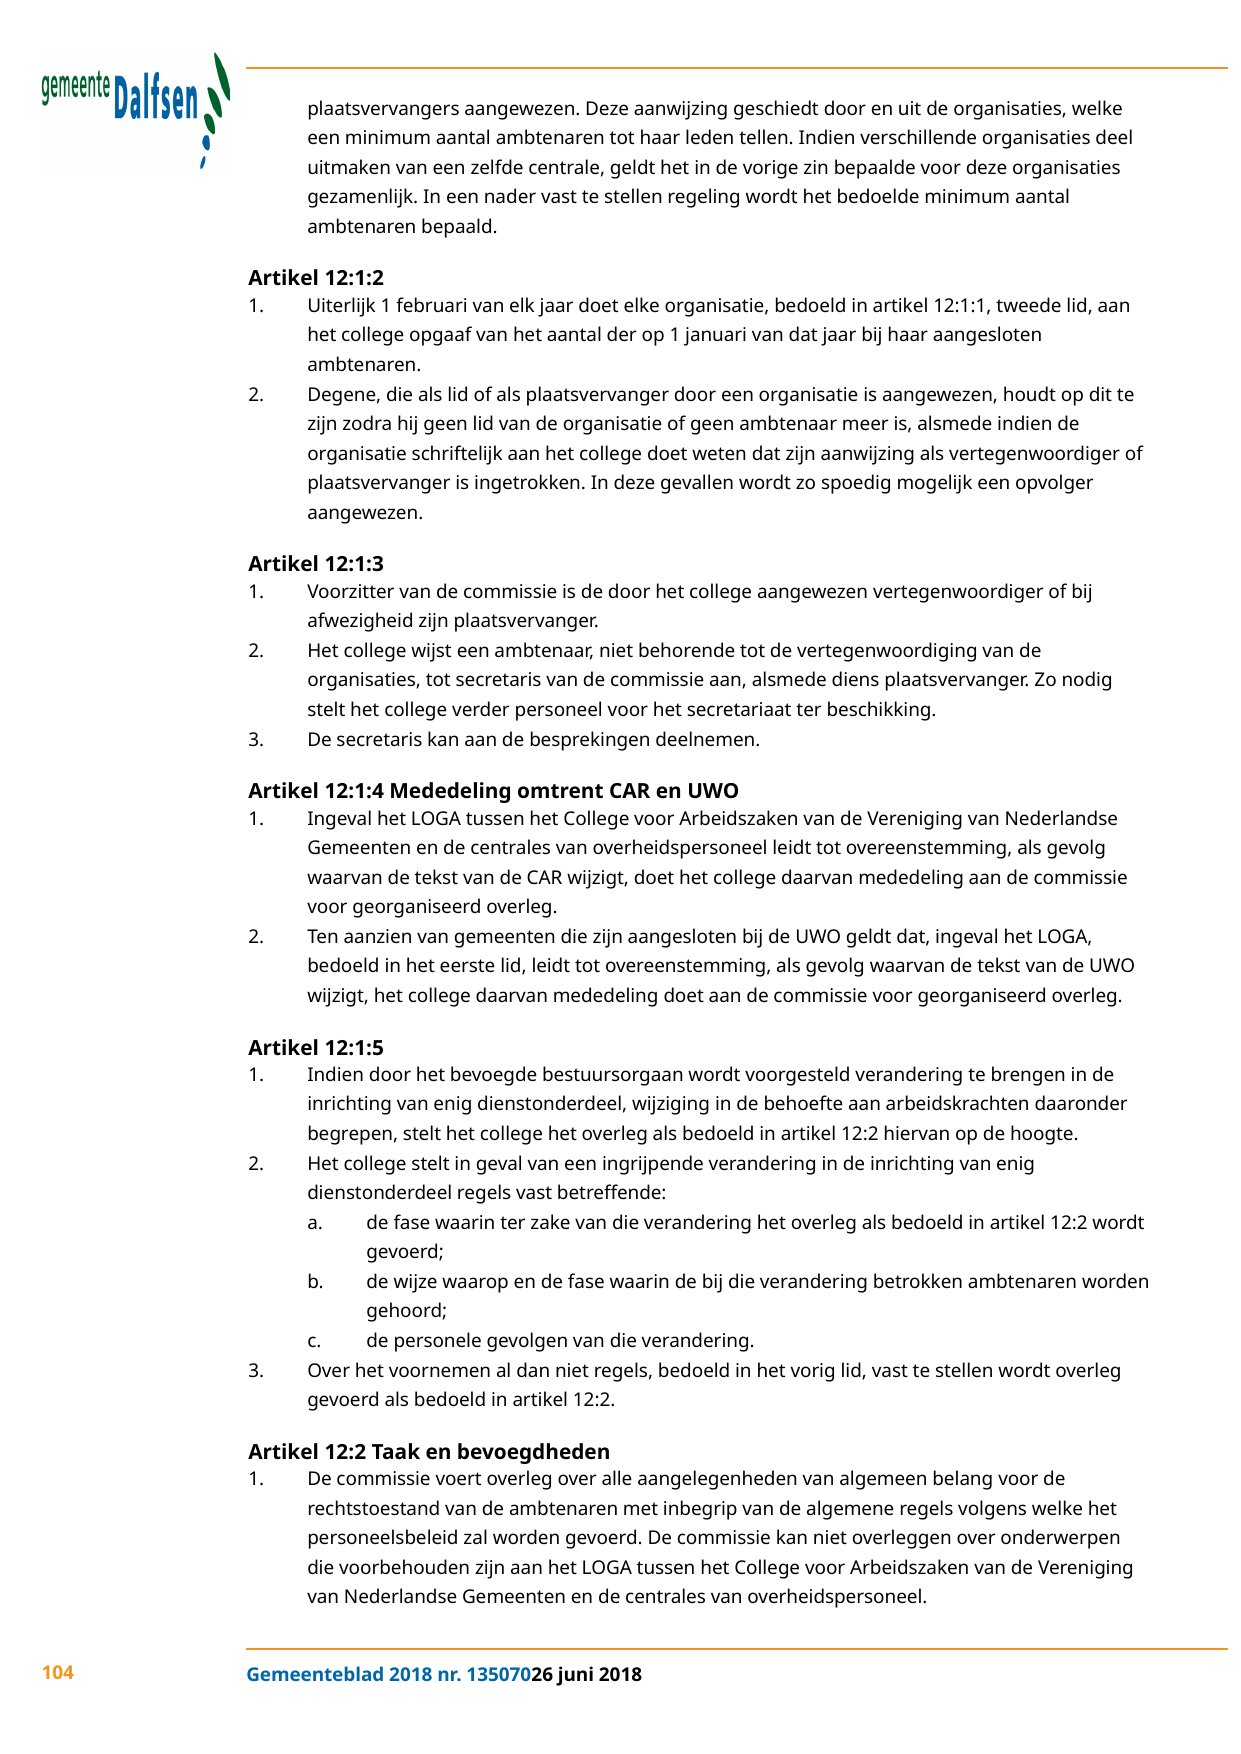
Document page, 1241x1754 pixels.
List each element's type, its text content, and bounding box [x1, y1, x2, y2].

text Artikel 12:1:3 [248, 549, 1152, 578]
list de personele gevolgen van die verandering. [307, 1327, 1152, 1353]
list Het college wijst een ambtenaar, niet behorende tot de vertegenwoordiging van de organisaties, tot secretaris van de commissie aan, alsmede diens plaatsvervanger. Zo nodig stelt het college verder personeel voor het secretariaat ter beschikking. [248, 637, 1152, 722]
text Artikel 12:1:2 [248, 263, 1152, 292]
list De secretaris kan aan de besprekingen deelnemen. [248, 726, 1152, 752]
list Indien door het bevoegde bestuursorgaan wordt voorgesteld verandering te brengen in de inrichting van enig dienstonderdeel, wijziging in de behoefte aan arbeidskrachten daaronder begrepen, stelt het college het overleg als bedoeld in artikel 12:2 hiervan op de hoogte. [248, 1061, 1152, 1146]
list Uiterlijk 1 februari van elk jaar doet elke organisatie, bedoeld in artikel 12:1:1, tweede lid, aan het college opgaaf van het aantal der op 1 januari van dat jaar bij haar aangesloten ambtenaren. [248, 292, 1152, 377]
list Over het voornemen al dan niet regels, bedoeld in het vorig lid, vast te stellen wordt overleg gevoerd als bedoeld in artikel 12:2. [248, 1357, 1152, 1412]
list de fase waarin ter zake van die verandering het overleg als bedoeld in artikel 12:2 wordt gevoerd; [307, 1209, 1152, 1264]
list Het college stelt in geval van een ingrijpende verandering in de inrichting van enig dienstonderdeel regels vast betreffende: [248, 1150, 1152, 1205]
list de wijze waarop en de fase waarin de bij die verandering betrokken ambtenaren worden gehoord; [307, 1268, 1152, 1323]
text Artikel 12:1:5 [248, 1033, 1152, 1061]
text Artikel 12:2 Taak en bevoegdheden [248, 1437, 1152, 1465]
list Degene, die als lid of als plaatsvervanger door een organisatie is aangewezen, houdt op dit te zijn zodra hij geen lid van de organisatie of geen ambtenaar meer is, alsmede indien de organisatie schriftelijk aan het college doet weten dat zijn aanwijzing als vertegenwoordiger of plaatsvervanger is ingetrokken. In deze gevallen wordt zo spoedig mogelijk een opvolger aangewezen. [248, 381, 1152, 525]
picture [41, 47, 231, 172]
list Ingeval het LOGA tussen het College voor Arbeidszaken van de Vereniging van Nederlandse Gemeenten en de centrales van overheidspersoneel leidt tot overeenstemming, als gevolg waarvan de tekst van de CAR wijzigt, doet het college daarvan mededeling aan de commissie voor georganiseerd overleg. [248, 805, 1152, 919]
list plaatsvervangers aangewezen. Deze aanwijzing geschiedt door en uit de organisaties, welke een minimum aantal ambtenaren tot haar leden tellen. Indien verschillende organisaties deel uitmaken van een zelfde centrale, geldt het in de vorige zin bepaalde voor deze organisaties gezamenlijk. In een nader vast te stellen regeling wordt het bedoelde minimum aantal ambtenaren bepaald. [248, 95, 1152, 239]
text Artikel 12:1:4 Mededeling omtrent CAR en UWO [248, 776, 1152, 805]
list Ten aanzien van gemeenten die zijn aangesloten bij de UWO geldt dat, ingeval het LOGA, bedoeld in het eerste lid, leidt tot overeenstemming, als gevolg waarvan de tekst van de UWO wijzigt, het college daarvan mededeling doet aan de commissie voor georganiseerd overleg. [248, 923, 1152, 1008]
list Voorzitter van de commissie is de door het college aangewezen vertegenwoordiger of bij afwezigheid zijn plaatsvervanger. [248, 578, 1152, 633]
list De commissie voert overleg over alle aangelegenheden van algemeen belang voor de rechtstoestand van de ambtenaren met inbegrip van de algemene regels volgens welke het personeelsbeleid zal worden gevoerd. De commissie kan niet overleggen over onderwerpen die voorbehouden zijn aan het LOGA tussen het College voor Arbeidszaken van de Vereniging van Nederlandse Gemeenten en de centrales van overheidspersoneel. [248, 1465, 1152, 1609]
